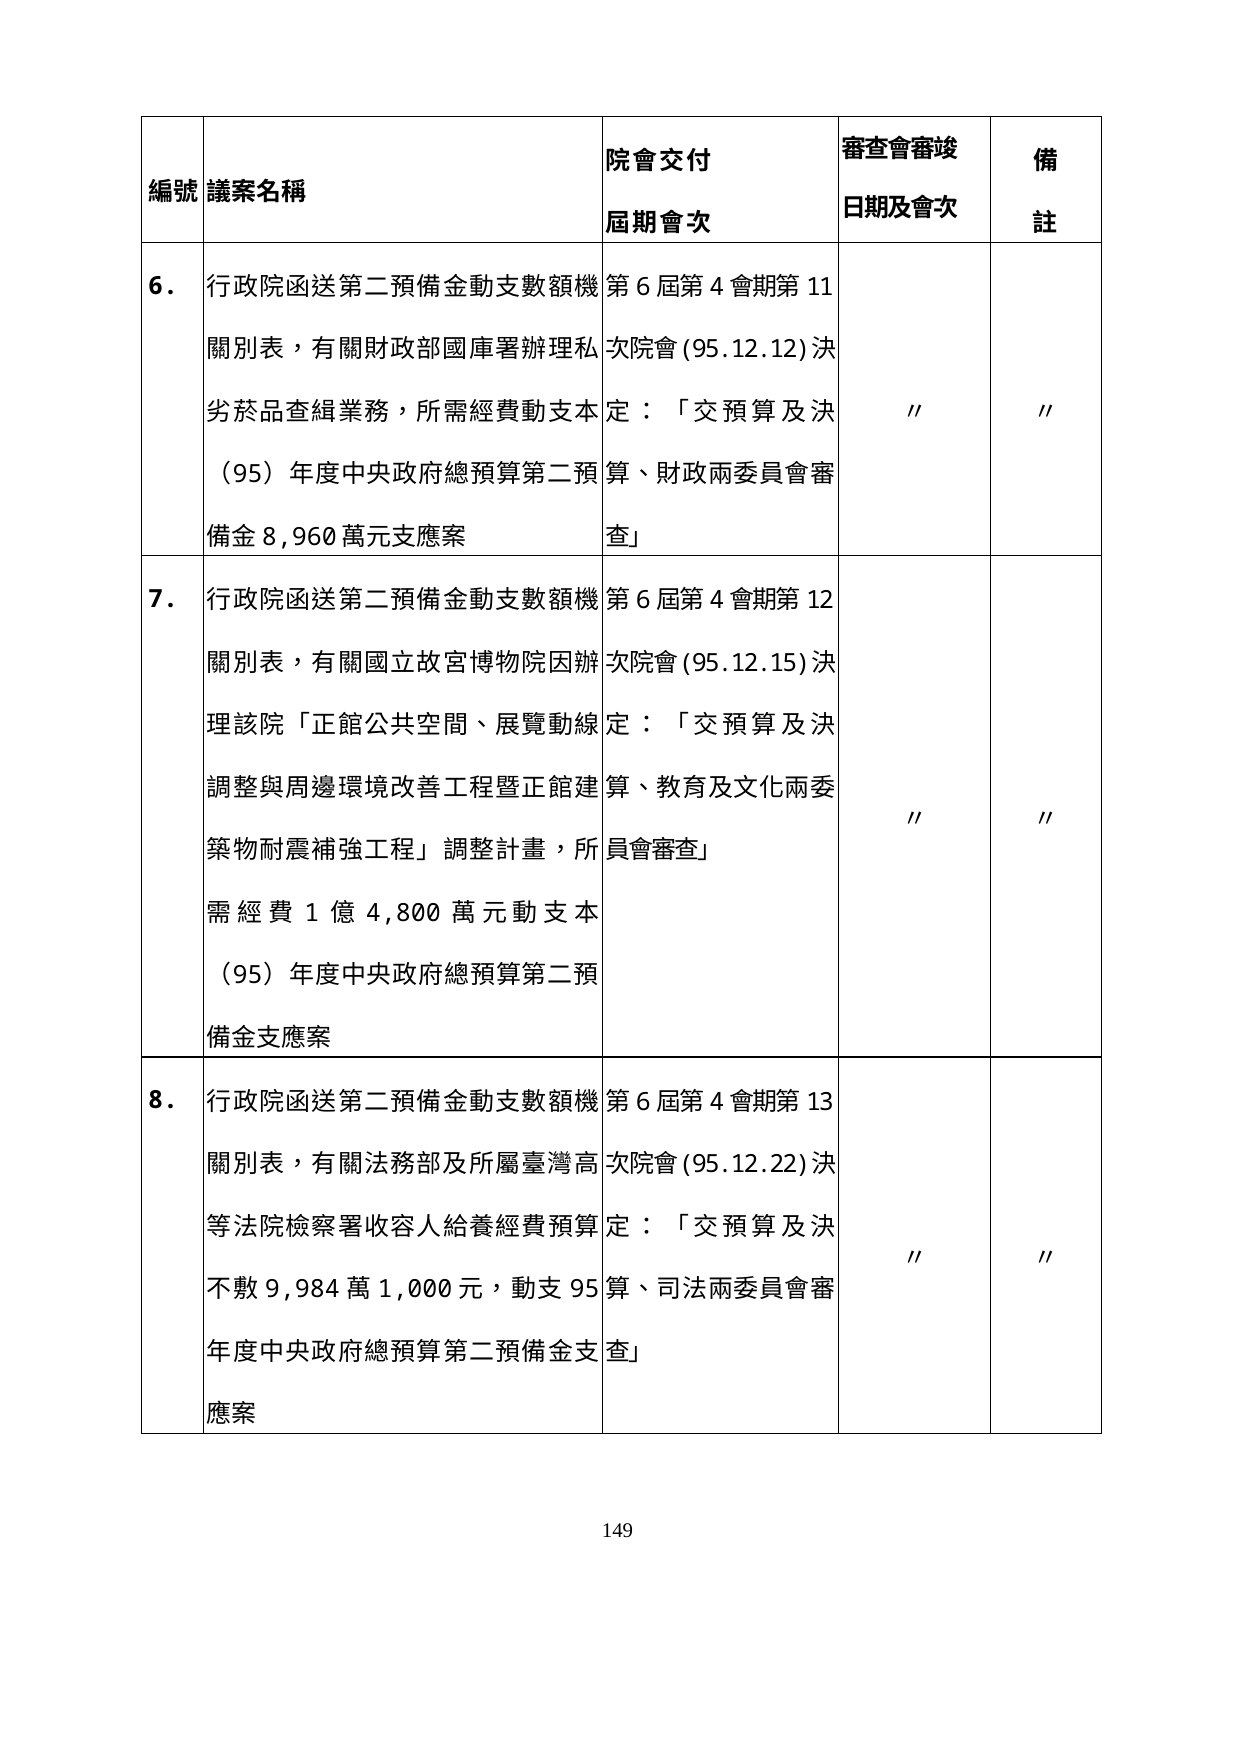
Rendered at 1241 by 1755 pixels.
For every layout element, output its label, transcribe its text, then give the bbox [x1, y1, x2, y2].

table_cell 〃 [839, 243, 990, 555]
table_cell 第6屆第4會期第13次院會(95.12.22)決定：「交預算及決算、司法兩委員會審查」 [603, 1058, 838, 1432]
table_cell 第6屆第4會期第12次院會(95.12.15)決定：「交預算及決算、教育及文化兩委員會審查」 [603, 556, 838, 1056]
table_cell [142, 1058, 203, 1432]
table_header 議案名稱 [204, 117, 602, 242]
table_cell 〃 [991, 556, 1101, 1056]
table_cell [142, 243, 203, 555]
table_cell 〃 [991, 1058, 1101, 1432]
table_cell 〃 [839, 1058, 990, 1432]
table_cell [142, 556, 203, 1056]
table_cell 〃 [839, 556, 990, 1056]
table_cell 行政院函送第二預備金動支數額機關別表，有關法務部及所屬臺灣高等法院檢察署收容人給養經費預算不敷9,984萬1,000元，動支95年度中央政府總預算第二預備金支應案 [204, 1058, 602, 1432]
table_header 院會交付 屆期會次 [603, 117, 838, 242]
table_cell 第6屆第4會期第11次院會(95.12.12)決定：「交預算及決算、財政兩委員會審查」 [603, 243, 838, 555]
table_header 備 註 [991, 117, 1101, 242]
table_cell 〃 [991, 243, 1101, 555]
table_header 編號 [142, 117, 203, 242]
table_cell 行政院函送第二預備金動支數額機關別表，有關財政部國庫署辦理私劣菸品查緝業務，所需經費動支本（95）年度中央政府總預算第二預備金8,960萬元支應案 [204, 243, 602, 555]
table_cell 行政院函送第二預備金動支數額機關別表，有關國立故宮博物院因辦理該院「正館公共空間、展覽動線調整與周邊環境改善工程暨正館建築物耐震補強工程」調整計畫，所需經費1億4,800萬元動支本（95）年度中央政府總預算第二預備金支應案 [204, 556, 602, 1056]
table_header 審查會審竣 日期及會次 [839, 117, 990, 242]
